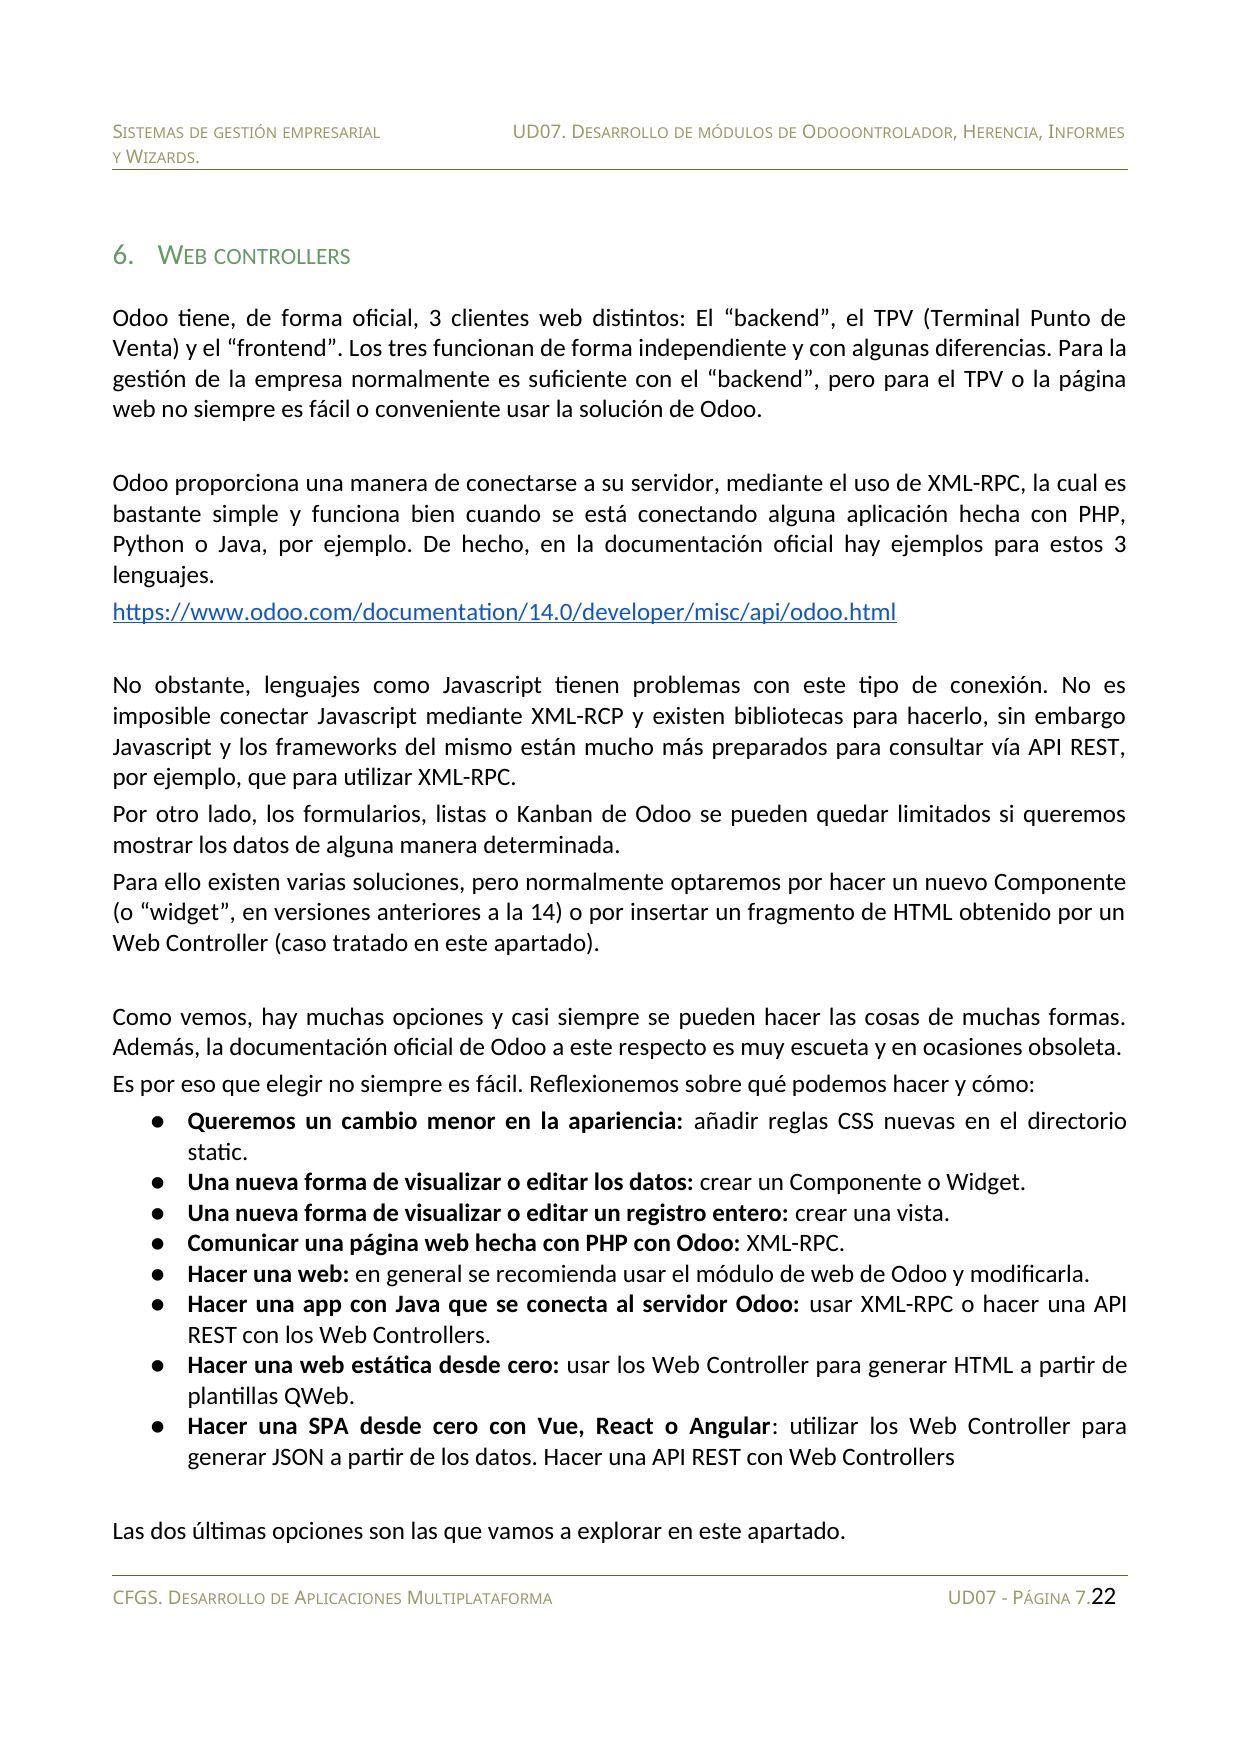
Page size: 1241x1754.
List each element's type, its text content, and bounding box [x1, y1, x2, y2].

text Odoo tiene, de forma oficial, 3 clientes web distintos: El “backend”, el TPV (Terminal Punto de Venta) y el “frontend”. Los tres funcionan de forma independiente y con algunas diferencias. Para la gestión de la empresa normalmente es suficiente con el “backend”, pero para el TPV o la página web no siempre es fácil o conveniente usar la solución de Odoo. [112, 302, 1128, 424]
list Una nueva forma de visualizar o editar los datos: crear un Componente o Widget. [150, 1166, 1128, 1197]
text Las dos últimas opciones son las que vamos a explorar en este apartado. [112, 1515, 1128, 1545]
list Hacer una web estática desde cero: usar los Web Controller para generar HTML a partir de plantillas QWeb. [150, 1349, 1128, 1410]
list Hacer una web: en general se recomienda usar el módulo de web de Odoo y modificarla. [150, 1258, 1128, 1288]
list Queremos un cambio menor en la apariencia: añadir reglas CSS nuevas en el directorio static. [150, 1105, 1128, 1166]
list Una nueva forma de visualizar o editar un registro entero: crear una vista. [150, 1197, 1128, 1227]
text Como vemos, hay muchas opciones y casi siempre se pueden hacer las cosas de muchas formas. Además, la documentación oficial de Odoo a este respecto es muy escueta y en ocasiones obsoleta. [112, 1001, 1128, 1062]
subtitle Web controllers [112, 236, 1128, 272]
text Por otro lado, los formularios, listas o Kanban de Odoo se pueden quedar limitados si queremos mostrar los datos de alguna manera determinada. [112, 798, 1128, 859]
text Para ello existen varias soluciones, pero normalmente optaremos por hacer un nuevo Componente (o “widget”, en versiones anteriores a la 14) o por insertar un fragmento de HTML obtenido por un Web Controller (caso tratado en este apartado). [112, 866, 1128, 957]
text https://www.odoo.com/documentation/14.0/developer/misc/api/odoo.html [112, 596, 1128, 626]
text Es por eso que elegir no siempre es fácil. Reflexionemos sobre qué podemos hacer y cómo: [112, 1068, 1128, 1099]
text Odoo proporciona una manera de conectarse a su servidor, mediante el uso de XML-RPC, la cual es bastante simple y funciona bien cuando se está conectando alguna aplicación hecha con PHP, Python o Java, por ejemplo. De hecho, en la documentación oficial hay ejemplos para estos 3 lenguajes. [112, 467, 1128, 589]
list Hacer una app con Java que se conecta al servidor Odoo: usar XML-RPC o hacer una API REST con los Web Controllers. [150, 1288, 1128, 1349]
list Hacer una SPA desde cero con Vue, React o Angular: utilizar los Web Controller para generar JSON a partir de los datos. Hacer una API REST con Web Controllers [150, 1410, 1128, 1471]
text No obstante, lenguajes como Javascript tienen problemas con este tipo de conexión. No es imposible conectar Javascript mediante XML-RCP y existen bibliotecas para hacerlo, sin embargo Javascript y los frameworks del mismo están mucho más preparados para consultar vía API REST, por ejemplo, que para utilizar XML-RPC. [112, 670, 1128, 792]
list Comunicar una página web hecha con PHP con Odoo: XML-RPC. [150, 1227, 1128, 1258]
